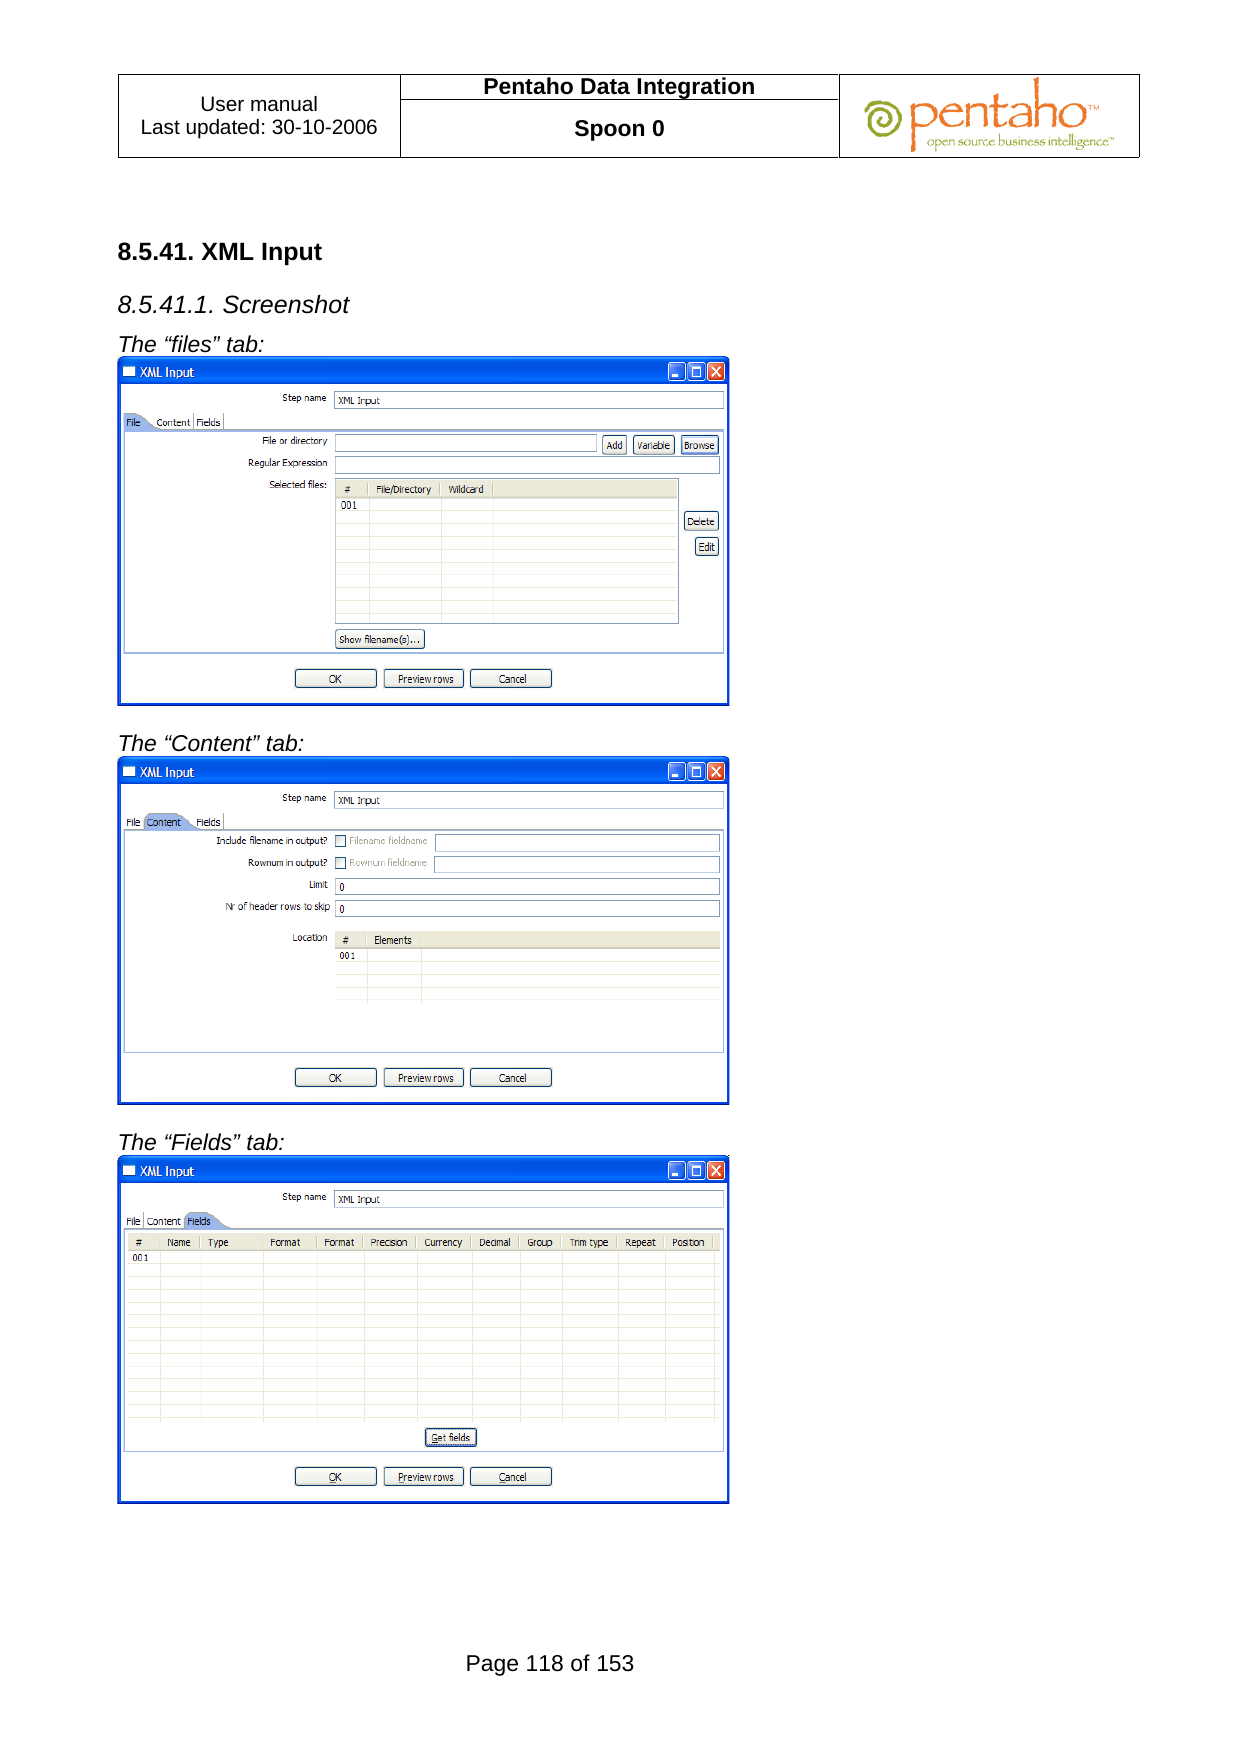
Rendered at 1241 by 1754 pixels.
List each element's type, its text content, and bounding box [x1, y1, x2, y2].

picture [117, 356, 730, 706]
text The “files” tab: [117, 331, 1137, 357]
picture [117, 1155, 730, 1504]
text The “Fields” tab: [117, 1130, 1137, 1156]
text The “Content” tab: [117, 731, 1137, 756]
picture [117, 756, 730, 1105]
subtitle XML Input [117, 238, 1137, 266]
subtitle Screenshot [117, 291, 1137, 319]
